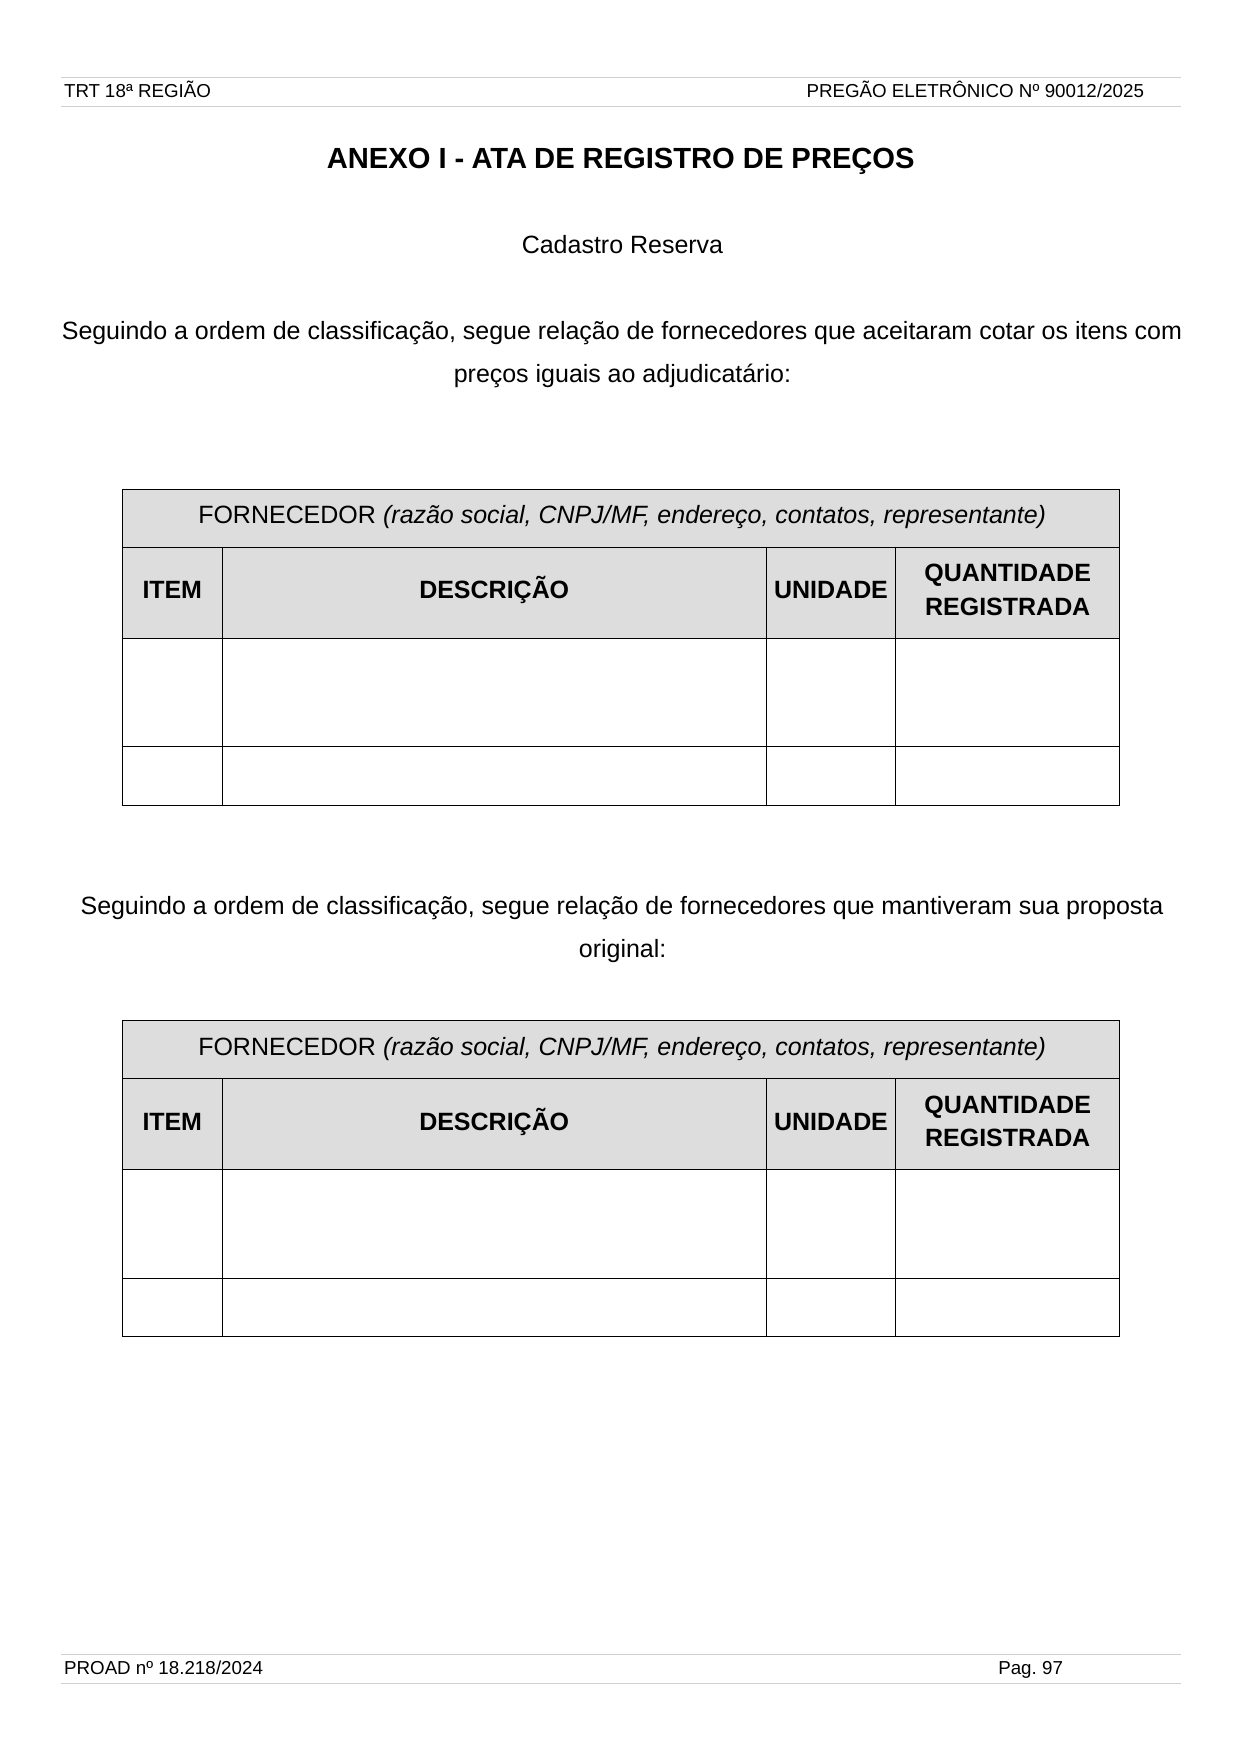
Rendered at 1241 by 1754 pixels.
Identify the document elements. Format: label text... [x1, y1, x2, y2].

table_cell [223, 639, 766, 746]
table_cell UNIDADE [767, 548, 895, 638]
table_cell [767, 639, 895, 746]
table_cell [223, 1279, 766, 1336]
table_cell [123, 639, 222, 746]
table_header FORNECEDOR (razão social, CNPJ/MF, endereço, contatos, representante) [123, 1021, 1119, 1078]
table_cell QUANTIDADE REGISTRADA [896, 548, 1119, 638]
text Cadastro Reserva [61, 230, 1184, 259]
table_cell [896, 747, 1119, 804]
text Seguindo a ordem de classificação, segue relação de fornecedores que mantiveram sua proposta original: [61, 891, 1184, 963]
table_cell [896, 1279, 1119, 1336]
table_cell [767, 1170, 895, 1278]
table_cell DESCRIÇÃO [223, 548, 766, 638]
table_cell [123, 747, 222, 804]
table_header FORNECEDOR (razão social, CNPJ/MF, endereço, contatos, representante) [123, 490, 1119, 547]
table_cell [767, 747, 895, 804]
table_cell ITEM [123, 1079, 222, 1169]
text ANEXO I - ATA DE REGISTRO DE PREÇOS [61, 141, 1181, 175]
table_cell ITEM [123, 548, 222, 638]
table_cell [896, 639, 1119, 746]
table_cell [223, 1170, 766, 1278]
table_cell [223, 747, 766, 804]
text Seguindo a ordem de classificação, segue relação de fornecedores que aceitaram cotar os itens com preços iguais ao adjudicatário: [61, 316, 1184, 388]
table_cell [767, 1279, 895, 1336]
table_cell UNIDADE [767, 1079, 895, 1169]
table_cell [123, 1279, 222, 1336]
table_cell [896, 1170, 1119, 1278]
table_cell DESCRIÇÃO [223, 1079, 766, 1169]
table_cell [123, 1170, 222, 1278]
table_cell QUANTIDADE REGISTRADA [896, 1079, 1119, 1169]
